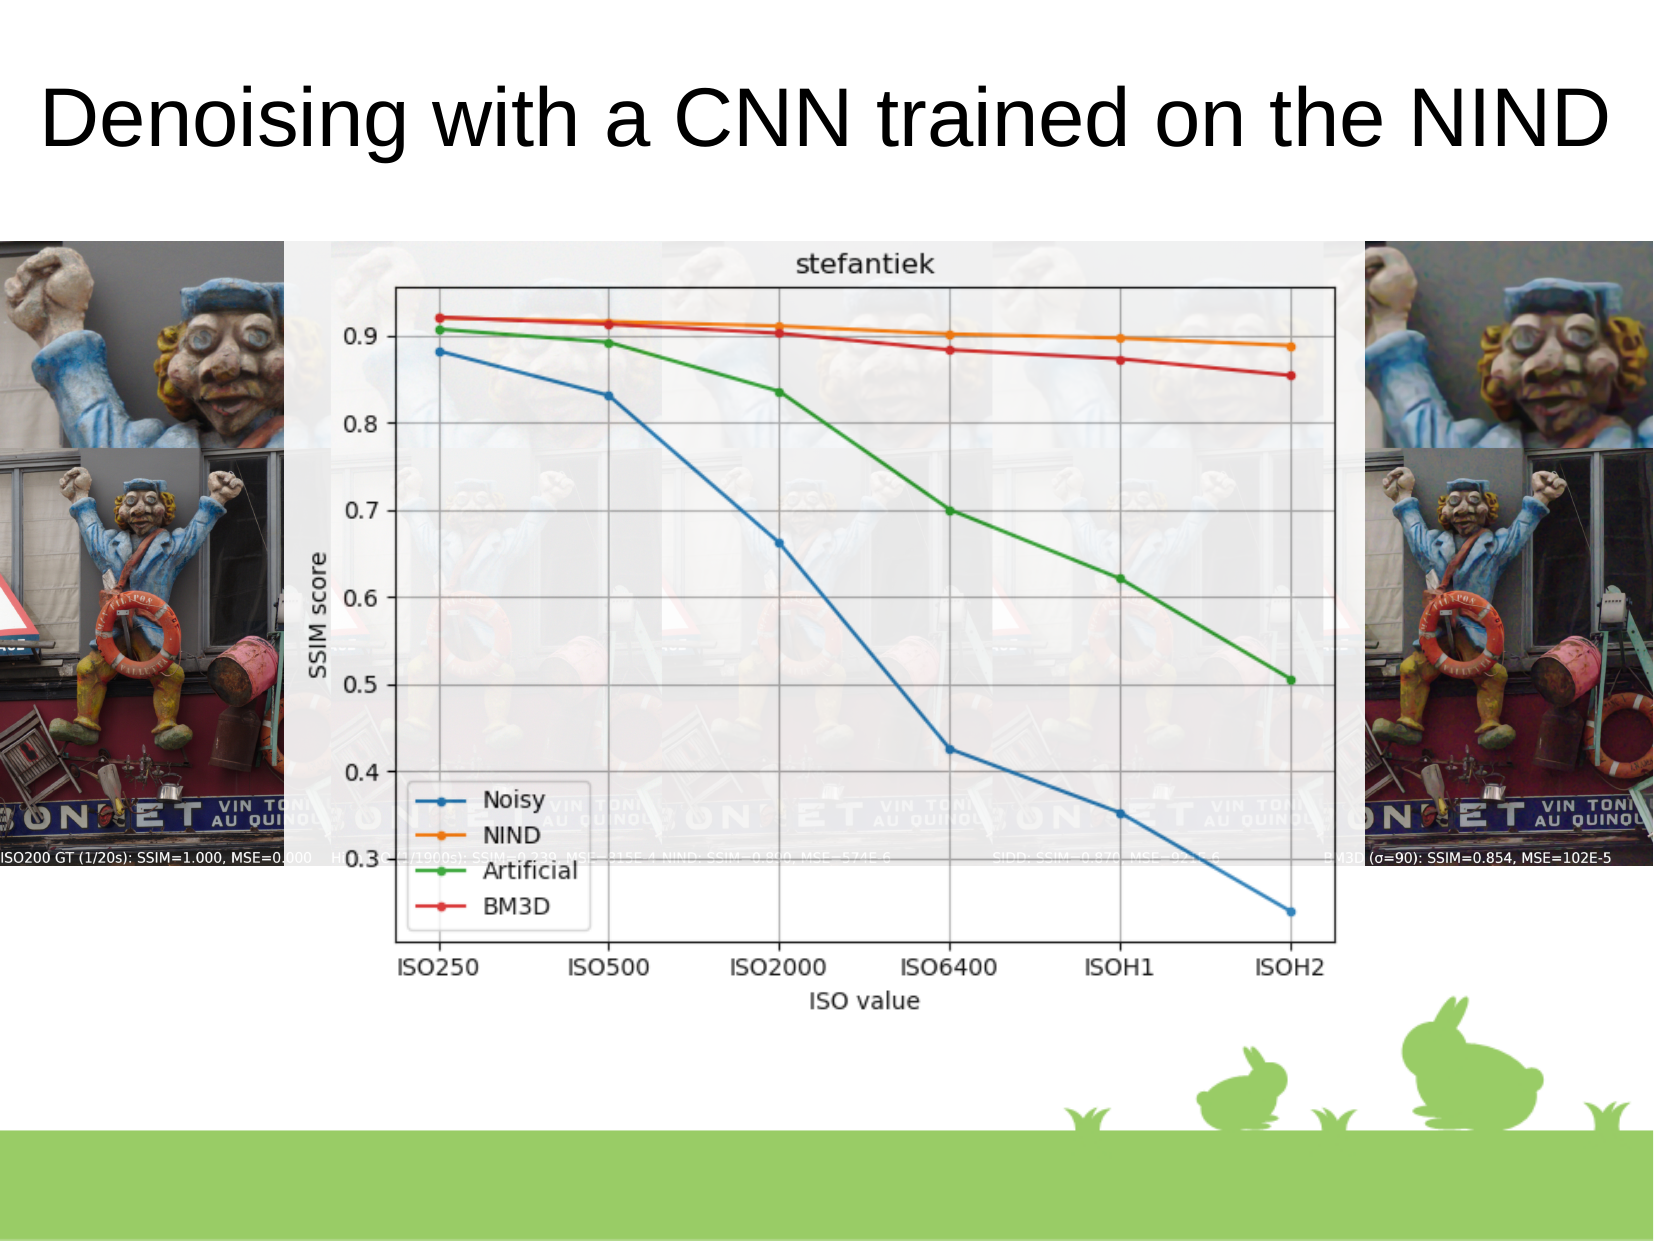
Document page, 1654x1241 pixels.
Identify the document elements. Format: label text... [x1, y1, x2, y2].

picture [0, 0, 1654, 1241]
title Denoising with a CNN trained on the NIND [0, 14, 1653, 222]
